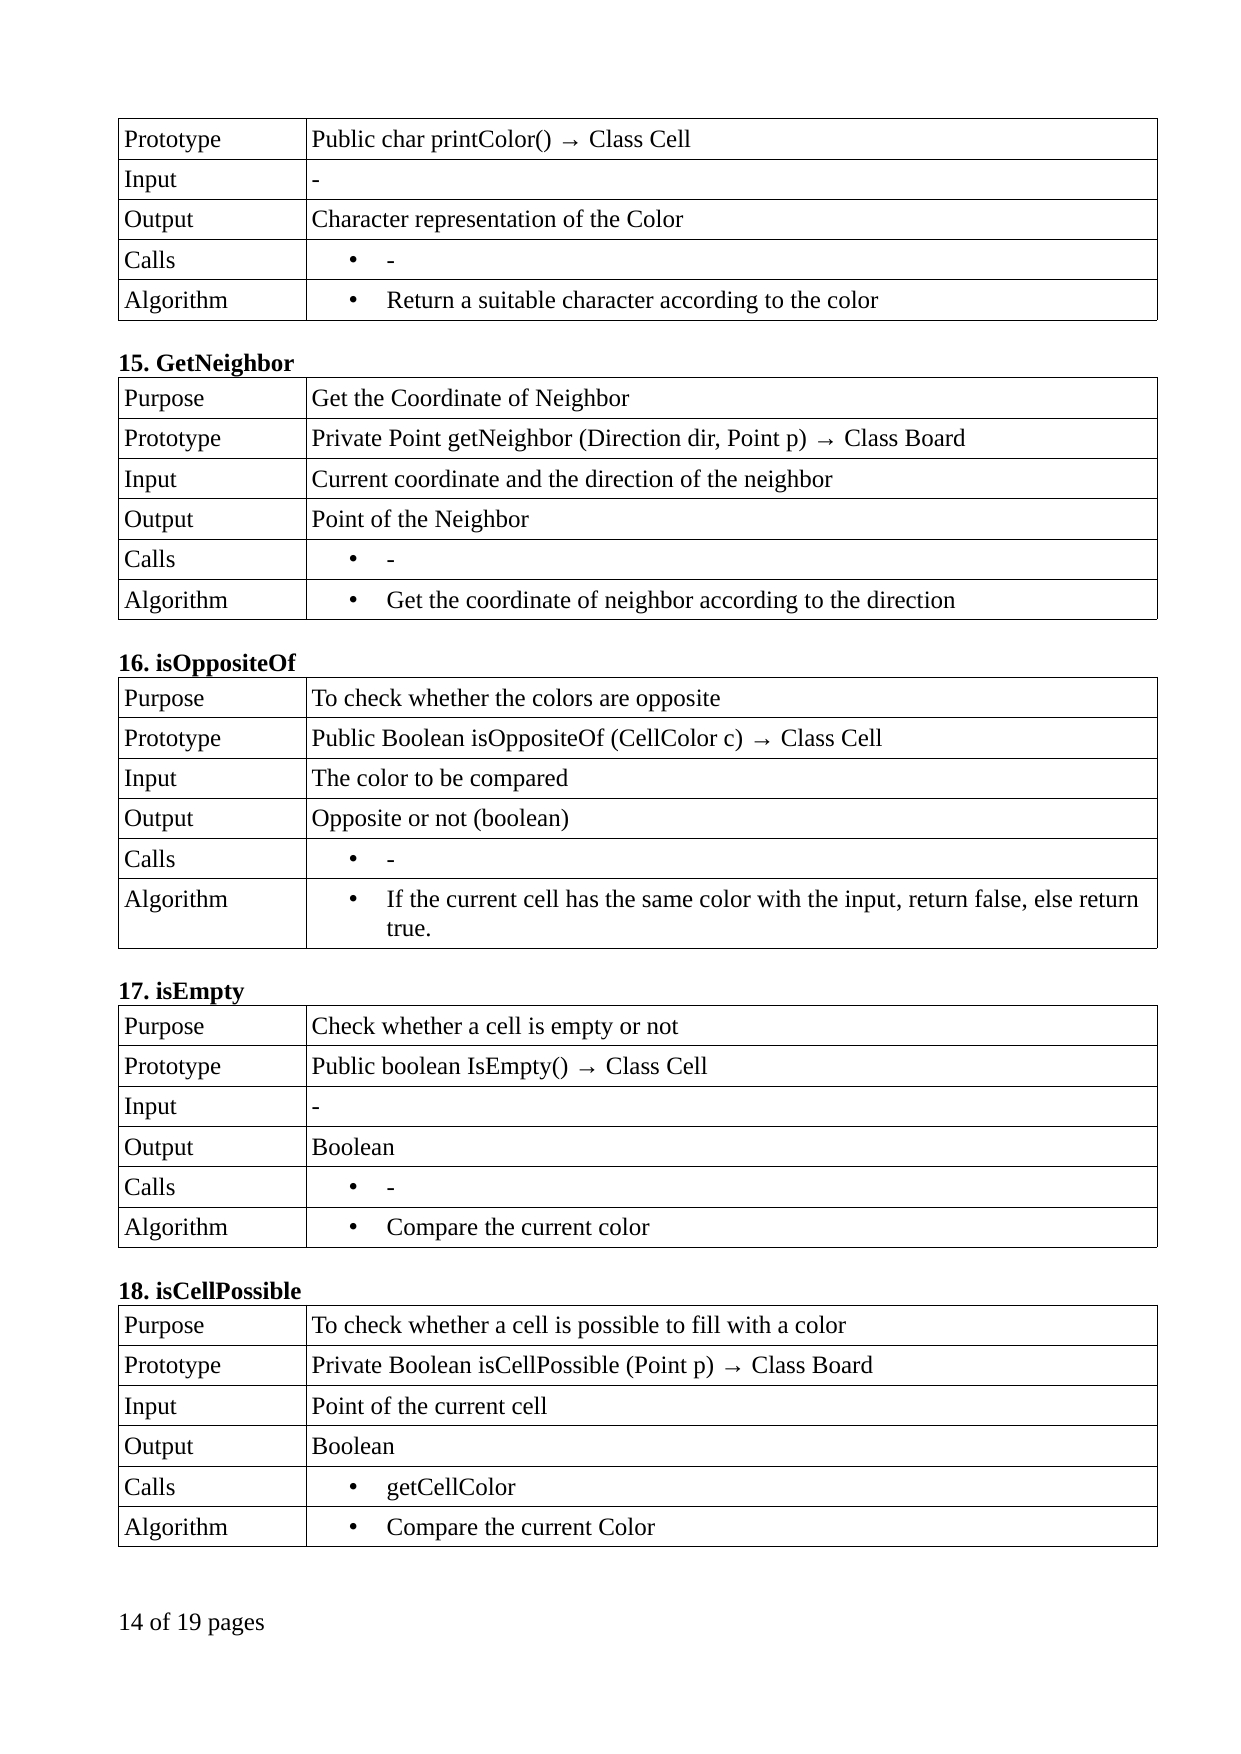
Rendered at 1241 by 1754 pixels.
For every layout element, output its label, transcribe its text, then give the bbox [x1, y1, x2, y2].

table_cell Current coordinate and the direction of the neighbor [307, 459, 1157, 498]
table_cell Calls [119, 1167, 306, 1207]
table_header To check whether the colors are opposite [307, 678, 1157, 717]
table_cell Calls [119, 540, 306, 579]
table_cell Algorithm [119, 1208, 306, 1247]
table_cell - [307, 839, 1157, 878]
table_cell Input [119, 459, 306, 498]
table_cell - [307, 240, 1157, 279]
table_cell Input [119, 1087, 306, 1126]
table_cell Prototype [119, 419, 306, 458]
table_cell Calls [119, 1467, 306, 1506]
table_cell - [307, 540, 1157, 579]
table_cell getCellColor [307, 1467, 1157, 1506]
table_header Purpose [119, 378, 306, 418]
table_cell Prototype [119, 1046, 306, 1086]
table_cell Calls [119, 839, 306, 878]
table_cell Output [119, 799, 306, 838]
table_header To check whether a cell is possible to fill with a color [307, 1306, 1157, 1345]
table_cell Point of the current cell [307, 1386, 1157, 1425]
table_cell Character representation of the Color [307, 200, 1157, 239]
table_cell Return a suitable character according to the color [307, 280, 1157, 320]
table_cell Algorithm [119, 280, 306, 320]
table_cell Input [119, 160, 306, 199]
table_cell Prototype [119, 119, 306, 158]
table_cell Prototype [119, 718, 306, 757]
table_cell Public boolean IsEmpty() → Class Cell [307, 1046, 1157, 1086]
text 15. GetNeighbor [118, 348, 1122, 377]
table_header Check whether a cell is empty or not [307, 1006, 1157, 1045]
table_cell The color to be compared [307, 759, 1157, 798]
table_cell Public char printColor() → Class Cell [307, 119, 1157, 158]
table_cell Compare the current color [307, 1208, 1157, 1247]
table_cell - [307, 1167, 1157, 1207]
table_header Purpose [119, 1306, 306, 1345]
text 17. isEmpty [118, 976, 1122, 1005]
table_cell Calls [119, 240, 306, 279]
table_cell Private Point getNeighbor (Direction dir, Point p) → Class Board [307, 419, 1157, 458]
table_cell Output [119, 1127, 306, 1166]
table_cell - [307, 160, 1157, 199]
table_header Purpose [119, 678, 306, 717]
text 16. isOppositeOf [118, 648, 1122, 677]
table_cell Compare the current Color [307, 1507, 1157, 1546]
table_cell Point of the Neighbor [307, 499, 1157, 538]
table_cell Prototype [119, 1346, 306, 1385]
table_cell Output [119, 1426, 306, 1466]
table_cell Algorithm [119, 1507, 306, 1546]
table_cell Algorithm [119, 580, 306, 619]
table_cell Private Boolean isCellPossible (Point p) → Class Board [307, 1346, 1157, 1385]
table_cell Output [119, 200, 306, 239]
table_cell Output [119, 499, 306, 538]
table_cell Opposite or not (boolean) [307, 799, 1157, 838]
table_header Purpose [119, 1006, 306, 1045]
table_cell Boolean [307, 1127, 1157, 1166]
table_cell If the current cell has the same color with the input, return false, else return true. [307, 879, 1157, 947]
table_cell Get the coordinate of neighbor according to the direction [307, 580, 1157, 619]
table_cell Input [119, 759, 306, 798]
table_cell Algorithm [119, 879, 306, 947]
text 18. isCellPossible [118, 1276, 1122, 1304]
table_header Get the Coordinate of Neighbor [307, 378, 1157, 418]
table_cell Boolean [307, 1426, 1157, 1466]
table_cell Input [119, 1386, 306, 1425]
table_cell Public Boolean isOppositeOf (CellColor c) → Class Cell [307, 718, 1157, 757]
table_cell - [307, 1087, 1157, 1126]
